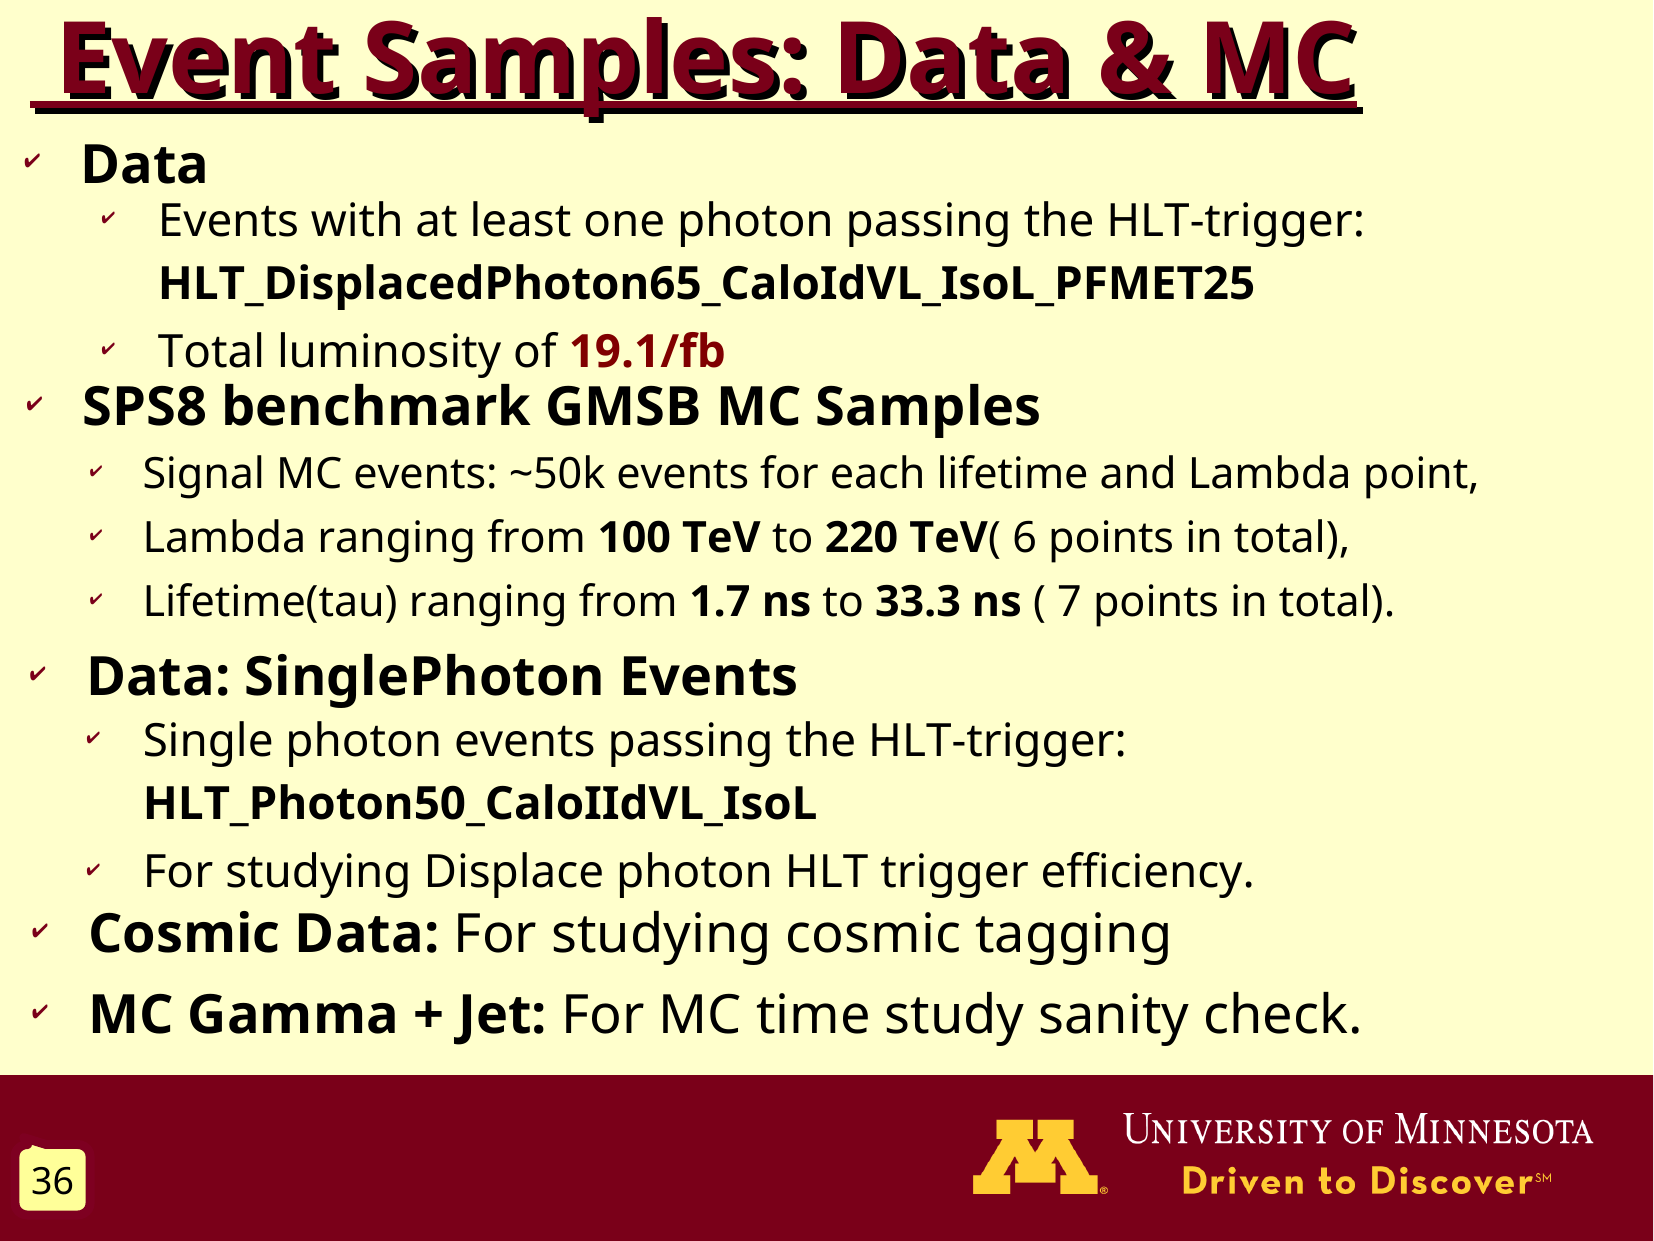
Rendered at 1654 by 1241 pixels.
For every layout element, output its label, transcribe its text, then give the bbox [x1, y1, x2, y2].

list Events with at least one photon passing the HLT-trigger: HLT_DisplacedPhoton65_CaloIdVL_IsoL_PFMET25 Total luminosity of 19.1/fb [86, 180, 1621, 360]
list Cosmic Data: For studying cosmic tagging [17, 886, 1641, 967]
list Data: SinglePhoton Events [15, 630, 1639, 736]
list Signal MC events: ~50k events for each lifetime and Lambda point, Lambda ranging from 100 TeV to 220 TeV( 6 points in total), Lifetime(tau) ranging from 1.7 ns to 33.3 ns ( 7 points in total). [75, 435, 1609, 630]
picture [0, 1075, 1654, 1241]
list Single photon events passing the HLT-trigger: HLT_Photon50_CaloIIdVL_IsoL For studying Displace photon HLT trigger efficiency. [71, 700, 1606, 886]
list SPS8 benchmark GMSB MC Samples [11, 360, 1636, 466]
title Event Samples: Data & MC [15, 0, 1621, 121]
list MC Gamma + Jet: For MC time study sanity check. [17, 967, 1641, 1073]
list Data [9, 121, 1633, 227]
text_box 36 [15, 1137, 91, 1216]
